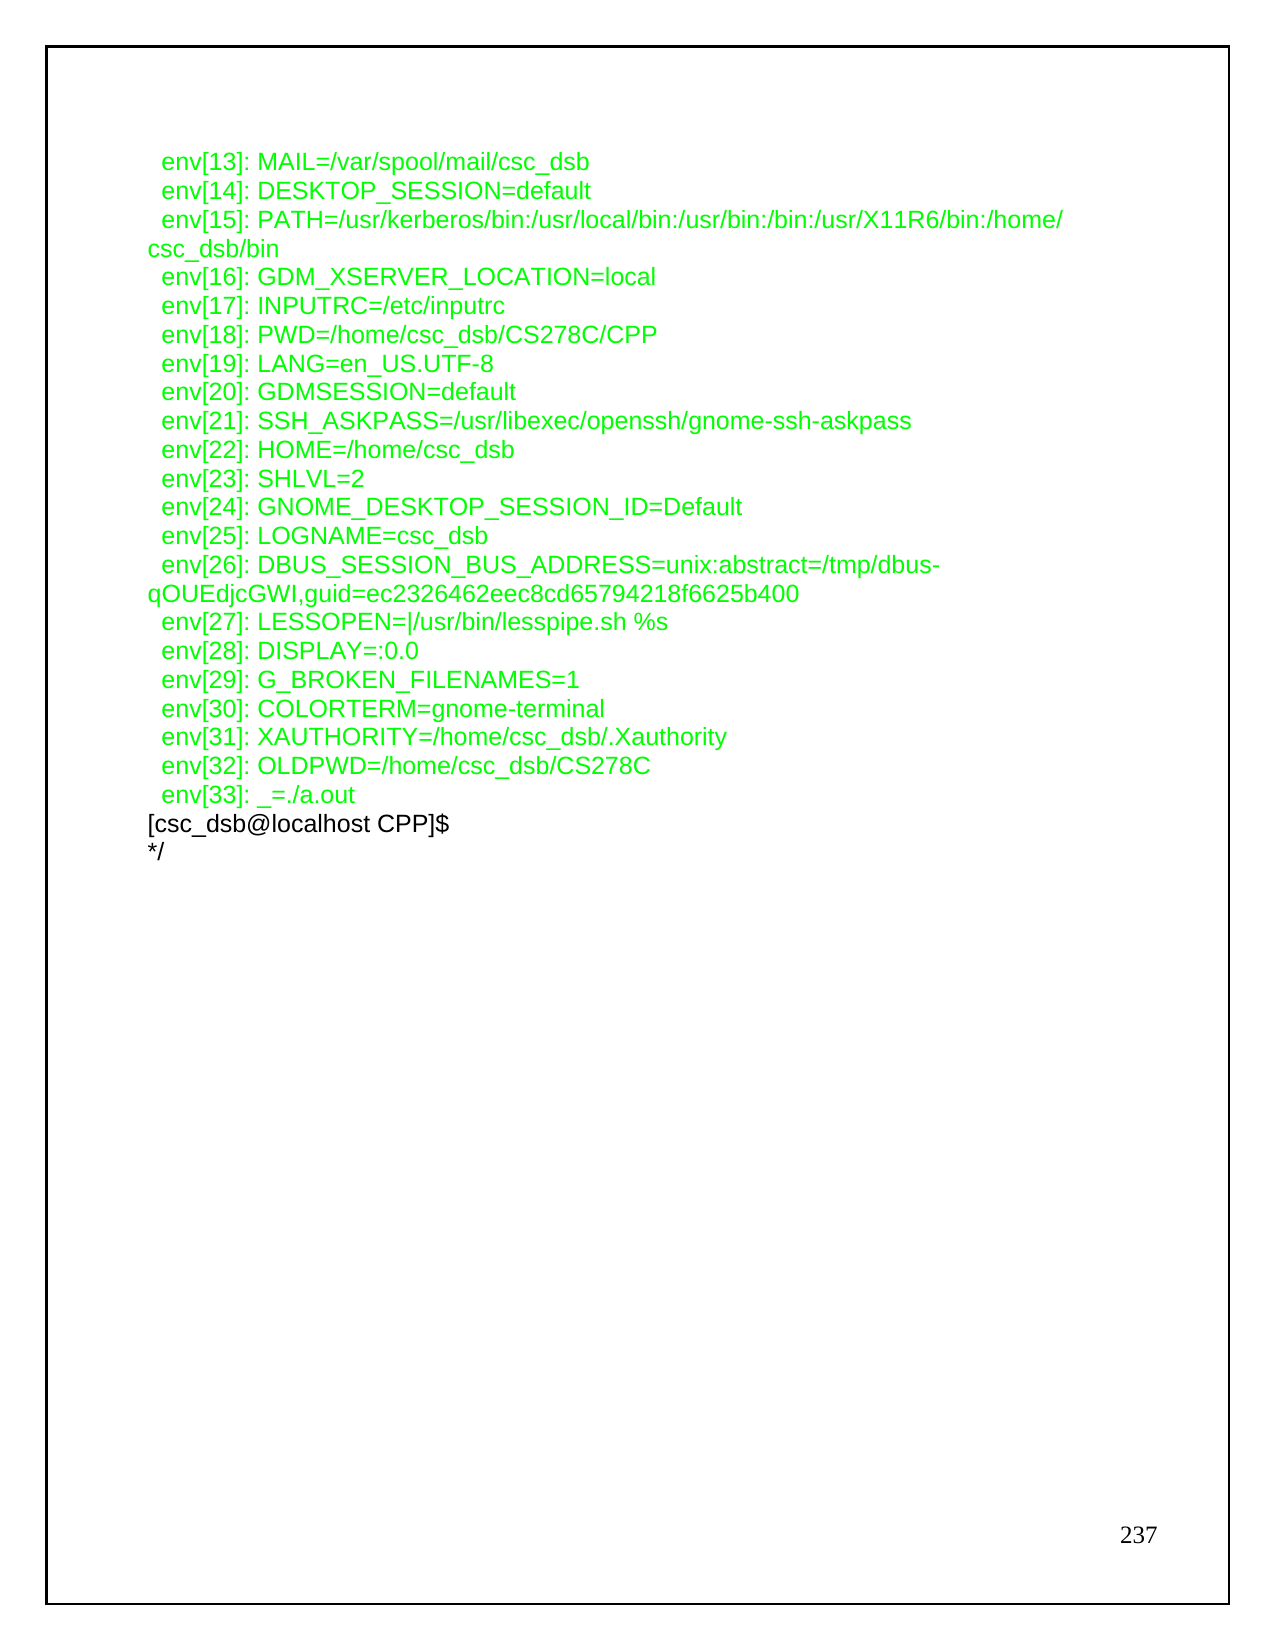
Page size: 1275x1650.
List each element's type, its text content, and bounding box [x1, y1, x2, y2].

text env[16]: GDM_XSERVER_LOCATION=local [147, 262, 1158, 291]
text env[24]: GNOME_DESKTOP_SESSION_ID=Default [147, 492, 1158, 521]
text env[15]: PATH=/usr/kerberos/bin:/usr/local/bin:/usr/bin:/bin:/usr/X11R6/bin:/home/csc_dsb/bin [147, 205, 1158, 262]
text env[20]: GDMSESSION=default [147, 377, 1158, 406]
text env[27]: LESSOPEN=|/usr/bin/lesspipe.sh %s [147, 607, 1158, 636]
text env[32]: OLDPWD=/home/csc_dsb/CS278C [147, 751, 1158, 780]
text env[31]: XAUTHORITY=/home/csc_dsb/.Xauthority [147, 722, 1158, 751]
text env[22]: HOME=/home/csc_dsb [147, 435, 1158, 464]
text env[30]: COLORTERM=gnome-terminal [147, 694, 1158, 722]
text env[18]: PWD=/home/csc_dsb/CS278C/CPP [147, 320, 1158, 349]
text env[17]: INPUTRC=/etc/inputrc [147, 291, 1158, 320]
text */ [147, 837, 1158, 866]
text env[25]: LOGNAME=csc_dsb [147, 521, 1158, 550]
text env[21]: SSH_ASKPASS=/usr/libexec/openssh/gnome-ssh-askpass [147, 406, 1158, 435]
text [csc_dsb@localhost CPP]$ [147, 809, 1158, 837]
text env[13]: MAIL=/var/spool/mail/csc_dsb [147, 147, 1158, 176]
text env[28]: DISPLAY=:0.0 [147, 636, 1158, 665]
text env[26]: DBUS_SESSION_BUS_ADDRESS=unix:abstract=/tmp/dbus-qOUEdjcGWI,guid=ec2326462eec8cd65794218f6625b400 [147, 550, 1158, 607]
text env[14]: DESKTOP_SESSION=default [147, 176, 1158, 205]
text env[29]: G_BROKEN_FILENAMES=1 [147, 665, 1158, 694]
text env[19]: LANG=en_US.UTF-8 [147, 349, 1158, 377]
text env[33]: _=./a.out [147, 780, 1158, 809]
text env[23]: SHLVL=2 [147, 464, 1158, 492]
